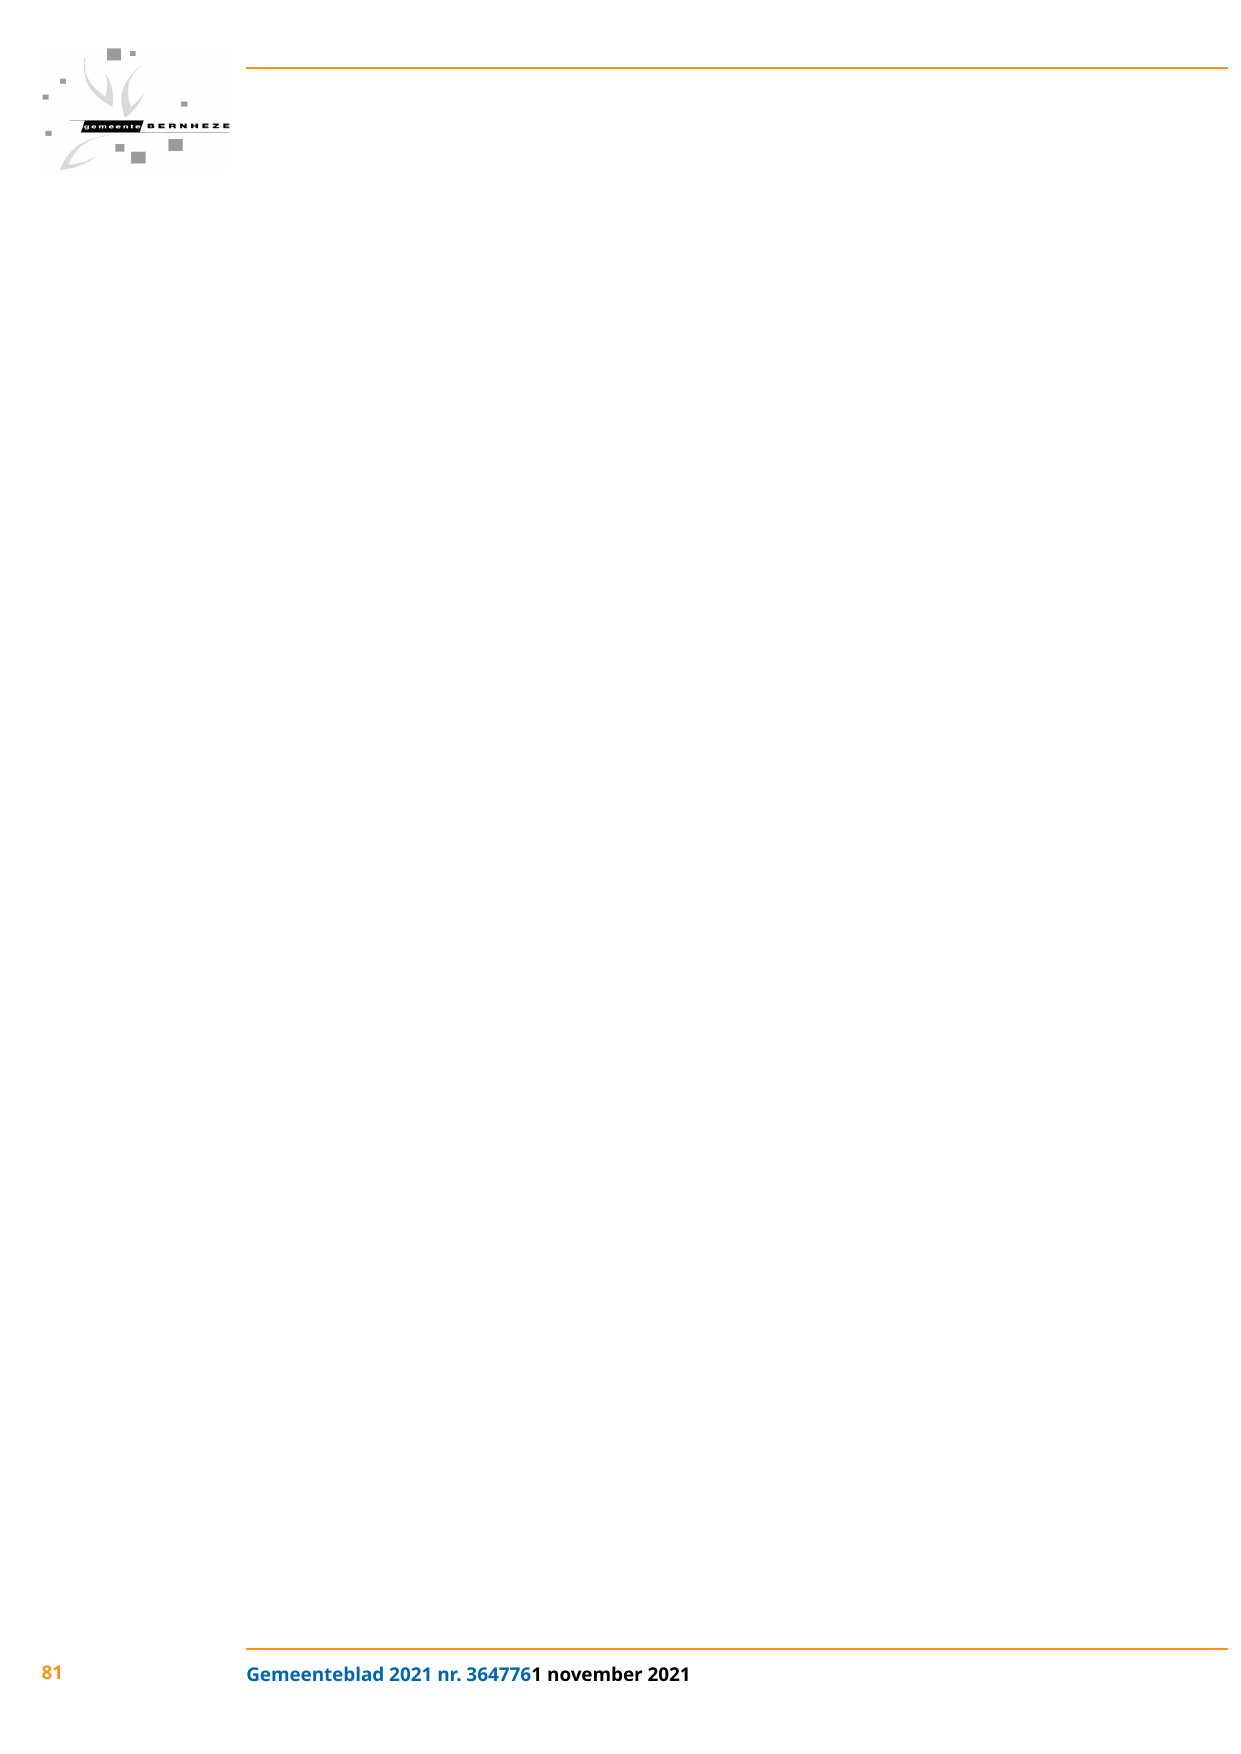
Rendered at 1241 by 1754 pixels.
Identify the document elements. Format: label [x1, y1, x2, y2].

picture [41, 47, 231, 172]
